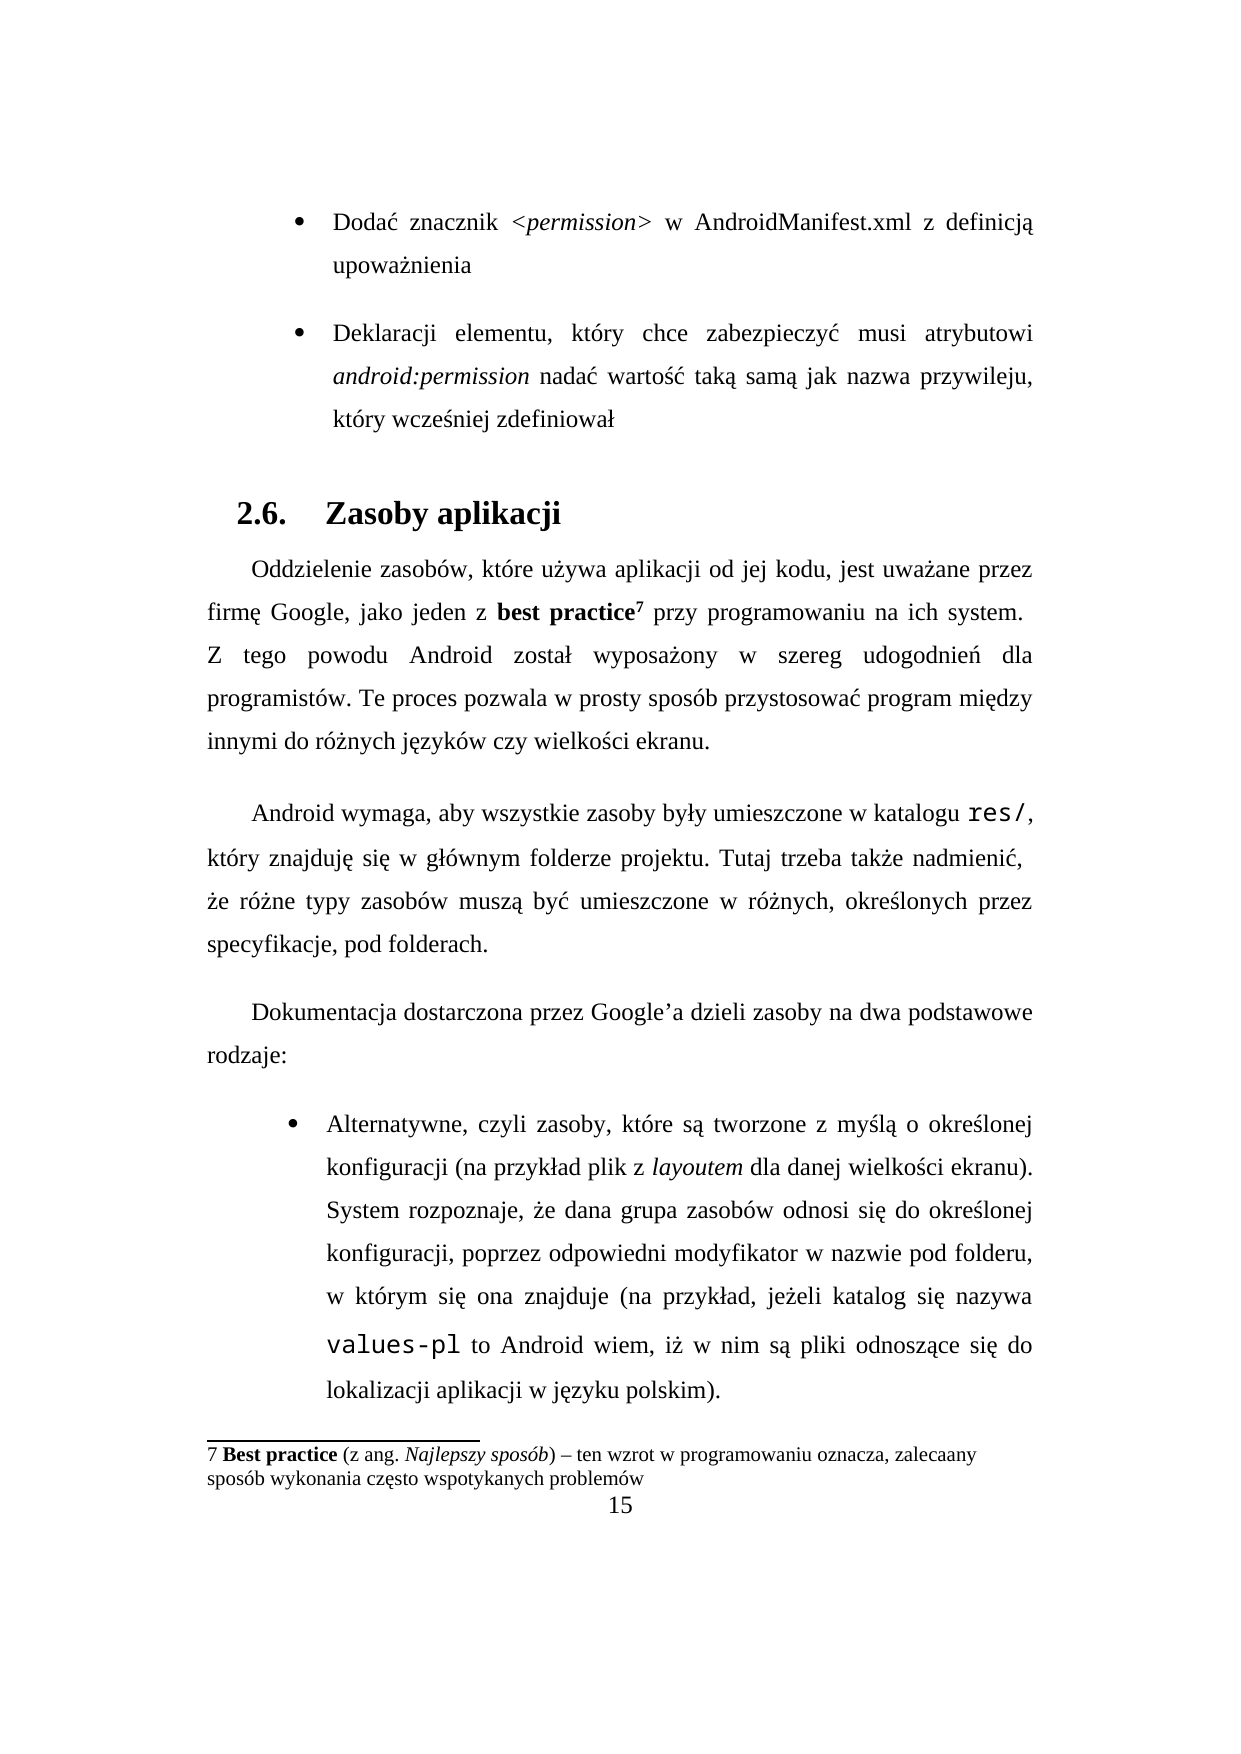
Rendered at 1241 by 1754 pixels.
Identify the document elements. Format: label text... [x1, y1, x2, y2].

text Best practice (z ang. Najlepszy sposób) – ten wzrot w programowaniu oznacza, zalecaany sposób wykonania często wspotykanych problemów [207, 1442, 1033, 1490]
text Android wymaga, aby wszystkie zasoby były umieszczone w katalogu res/, który znajduję się w głównym folderze projektu. Tutaj trzeba także nadmienić, że różne typy zasobów muszą być umieszczone w różnych, określonych przez specyfikacje, pod folderach. [207, 794, 1033, 958]
text Dokumentacja dostarczona przez Google’a dzieli zasoby na dwa podstawowe rodzaje: [207, 997, 1033, 1069]
text Oddzielenie zasobów, które używa aplikacji od jej kodu, jest uważane przez firmę Google, jako jeden z best practice przy programowaniu na ich system. Z tego powodu Android został wyposażony w szereg udogodnień dla programistów. Te proces pozwala w prosty sposób przystosować program między innymi do różnych języków czy wielkości ekranu. [207, 554, 1033, 755]
subtitle Zasoby aplikacji [236, 493, 1033, 532]
list Dodać znacznik <permission> w AndroidManifest.xml z definicją upoważnienia [295, 207, 1033, 279]
list Deklaracji elementu, który chce zabezpieczyć musi atrybutowi android:permission nadać wartość taką samą jak nazwa przywileju, który wcześniej zdefiniował [295, 318, 1033, 433]
list Alternatywne, czyli zasoby, które są tworzone z myślą o określonej konfiguracji (na przykład plik z layoutem dla danej wielkości ekranu). System rozpoznaje, że dana grupa zasobów odnosi się do określonej konfiguracji, poprzez odpowiedni modyfikator w nazwie pod folderu, w którym się ona znajduje (na przykład, jeżeli katalog się nazywa values-pl to Android wiem, iż w nim są pliki odnoszące się do lokalizacji aplikacji w języku polskim). [288, 1109, 1033, 1404]
